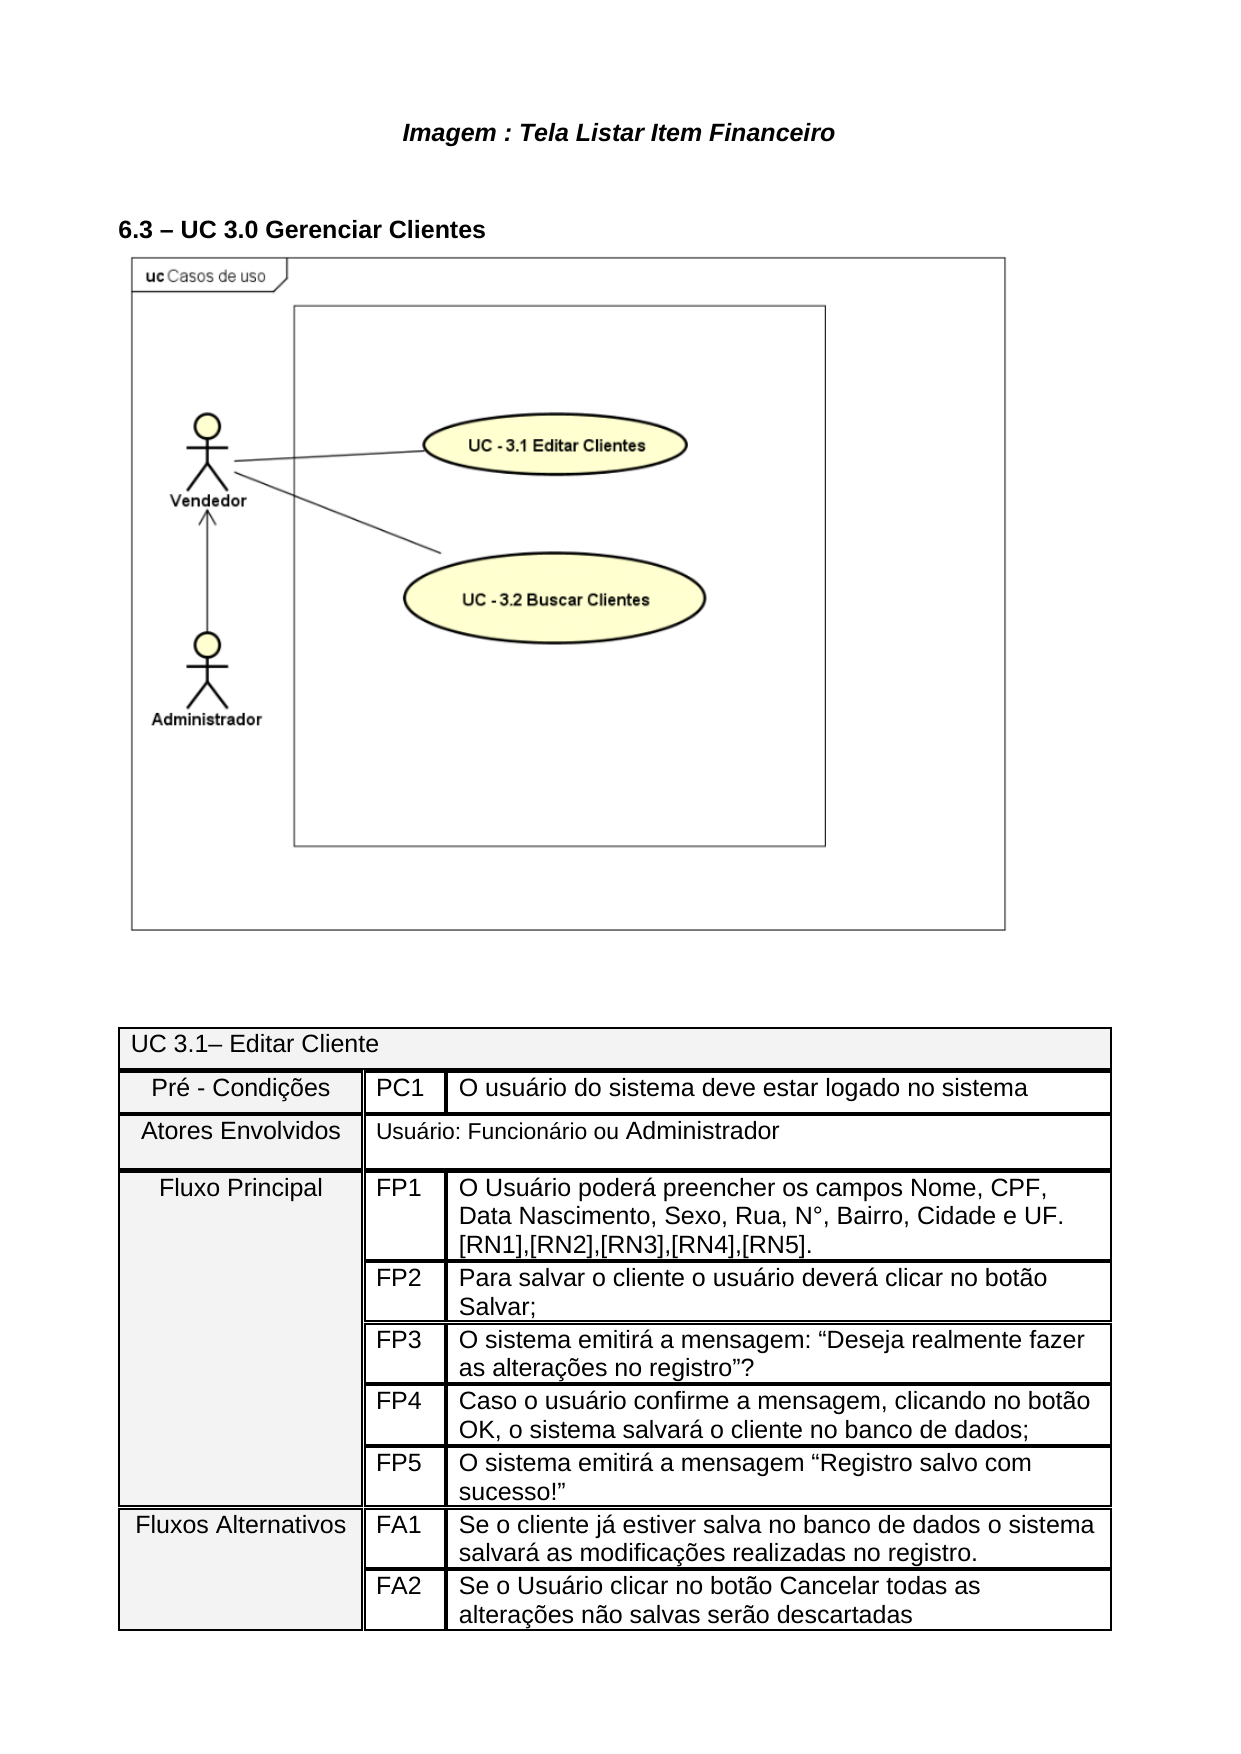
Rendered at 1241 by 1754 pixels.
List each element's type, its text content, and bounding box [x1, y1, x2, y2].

table_cell O Usuário poderá preencher os campos Nome, CPF, Data Nascimento, Sexo, Rua, N°, Bairro, Cidade e UF.[RN1],[RN2],[RN3],[RN4],[RN5]. [448, 1173, 1110, 1259]
table_cell Se o cliente já estiver salva no banco de dados o sistema salvará as modificações realizadas no registro. [448, 1510, 1110, 1567]
table_cell Fluxo Principal [120, 1173, 361, 1505]
text Imagem : Tela Listar Item Financeiro [118, 118, 1122, 147]
table_cell Caso o usuário confirme a mensagem, clicando no botão OK, o sistema salvará o cliente no banco de dados; [448, 1386, 1110, 1444]
text 6.3 – UC 3.0 Gerenciar Clientes [118, 215, 1122, 244]
table_cell Se o Usuário clicar no botão Cancelar todas as alterações não salvas serão descartadas [448, 1571, 1110, 1629]
table_cell FA1 [366, 1510, 444, 1567]
table_cell FA2 [366, 1571, 444, 1629]
table_cell O sistema emitirá a mensagem: “Deseja realmente fazer as alterações no registro”? [448, 1325, 1110, 1382]
table_cell FP1 [366, 1173, 444, 1259]
table_cell Usuário: Funcionário ou Administrador [366, 1116, 1110, 1168]
table_cell O usuário do sistema deve estar logado no sistema [448, 1073, 1110, 1112]
table_cell PC1 [366, 1073, 444, 1112]
table_header UC 3.1– Editar Cliente [120, 1029, 1110, 1068]
table_cell O sistema emitirá a mensagem “Registro salvo com sucesso!” [448, 1448, 1110, 1505]
table_cell FP3 [366, 1325, 444, 1382]
table_cell FP5 [366, 1448, 444, 1505]
table_cell Pré - Condições [120, 1073, 361, 1112]
table_cell FP4 [366, 1386, 444, 1444]
table_cell FP2 [366, 1263, 444, 1320]
table_cell Atores Envolvidos [120, 1116, 361, 1168]
table_cell Para salvar o cliente o usuário deverá clicar no botão Salvar; [448, 1263, 1110, 1320]
table_cell Fluxos Alternativos [120, 1510, 361, 1629]
